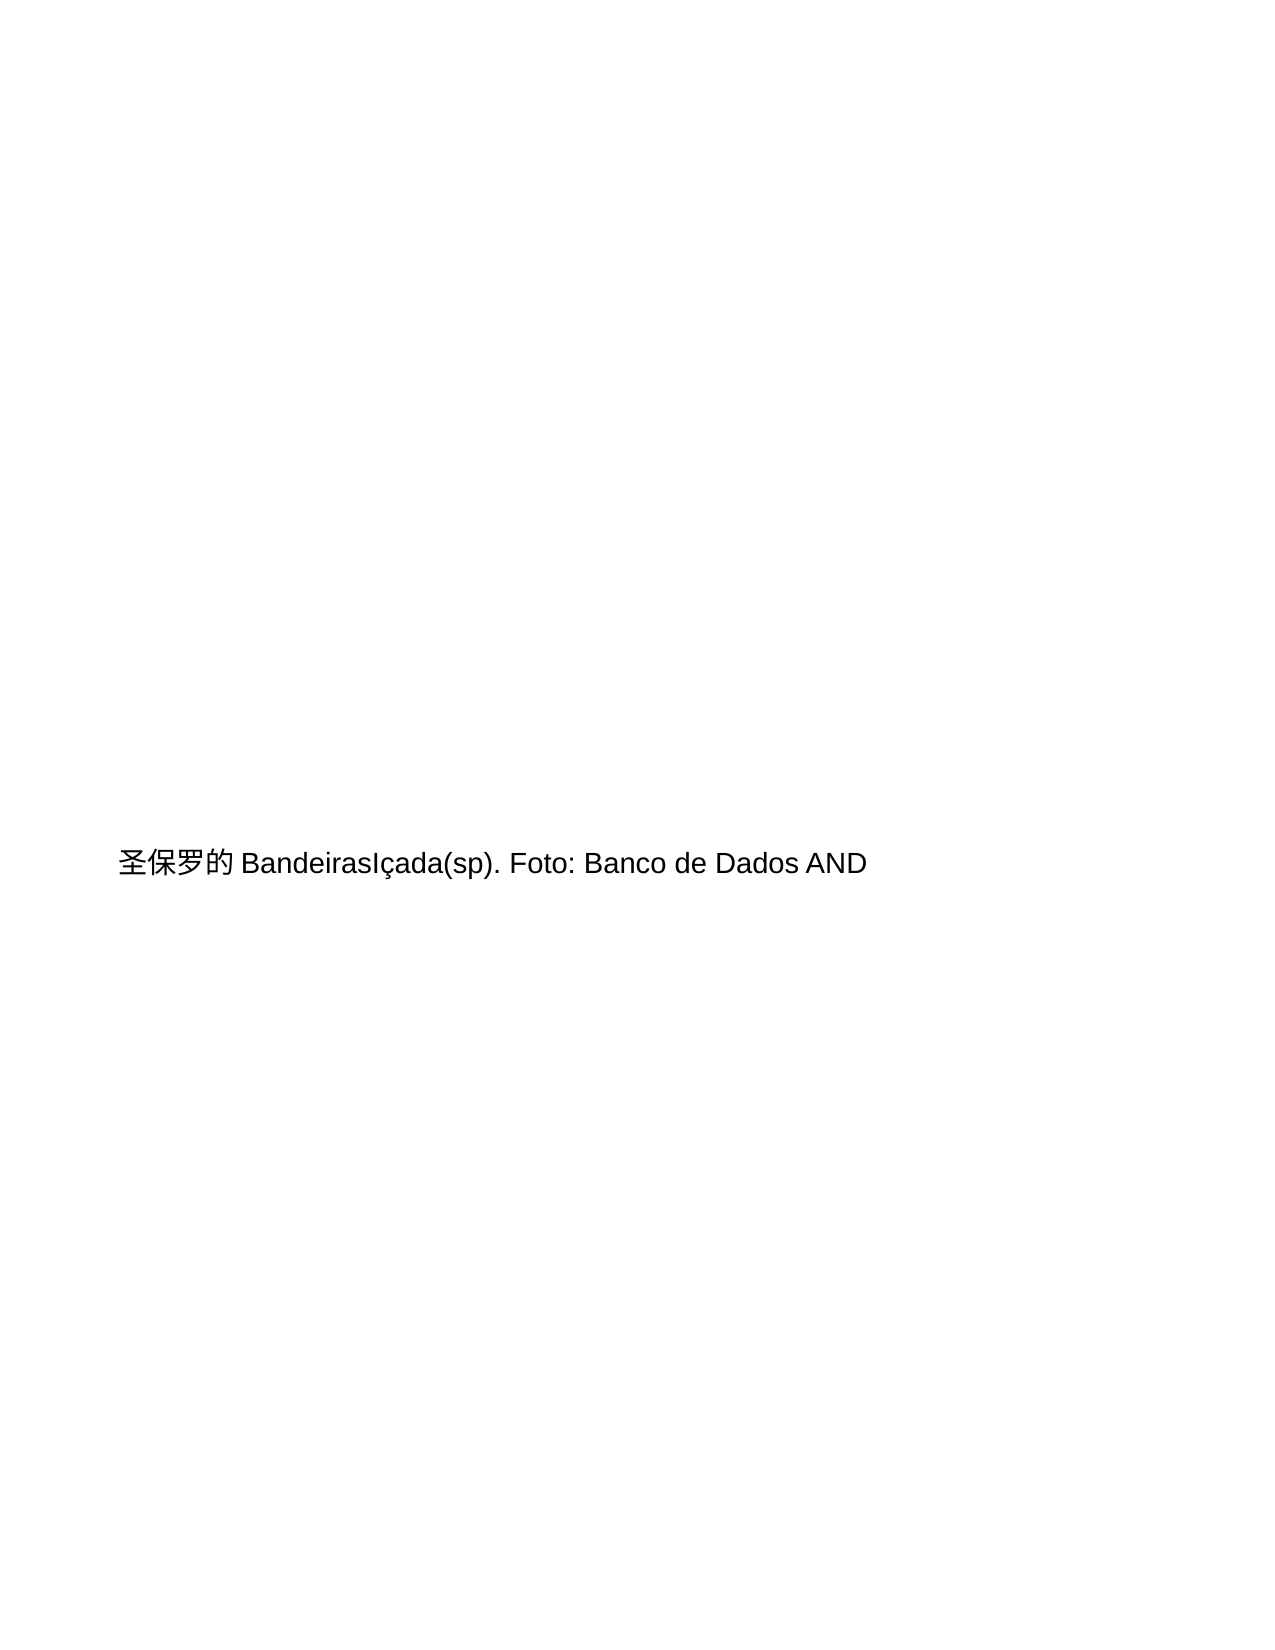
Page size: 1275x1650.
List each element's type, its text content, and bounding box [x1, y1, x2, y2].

text 圣保罗的BandeirasIçada(sp). Foto: Banco de Dados AND [118, 118, 1157, 882]
